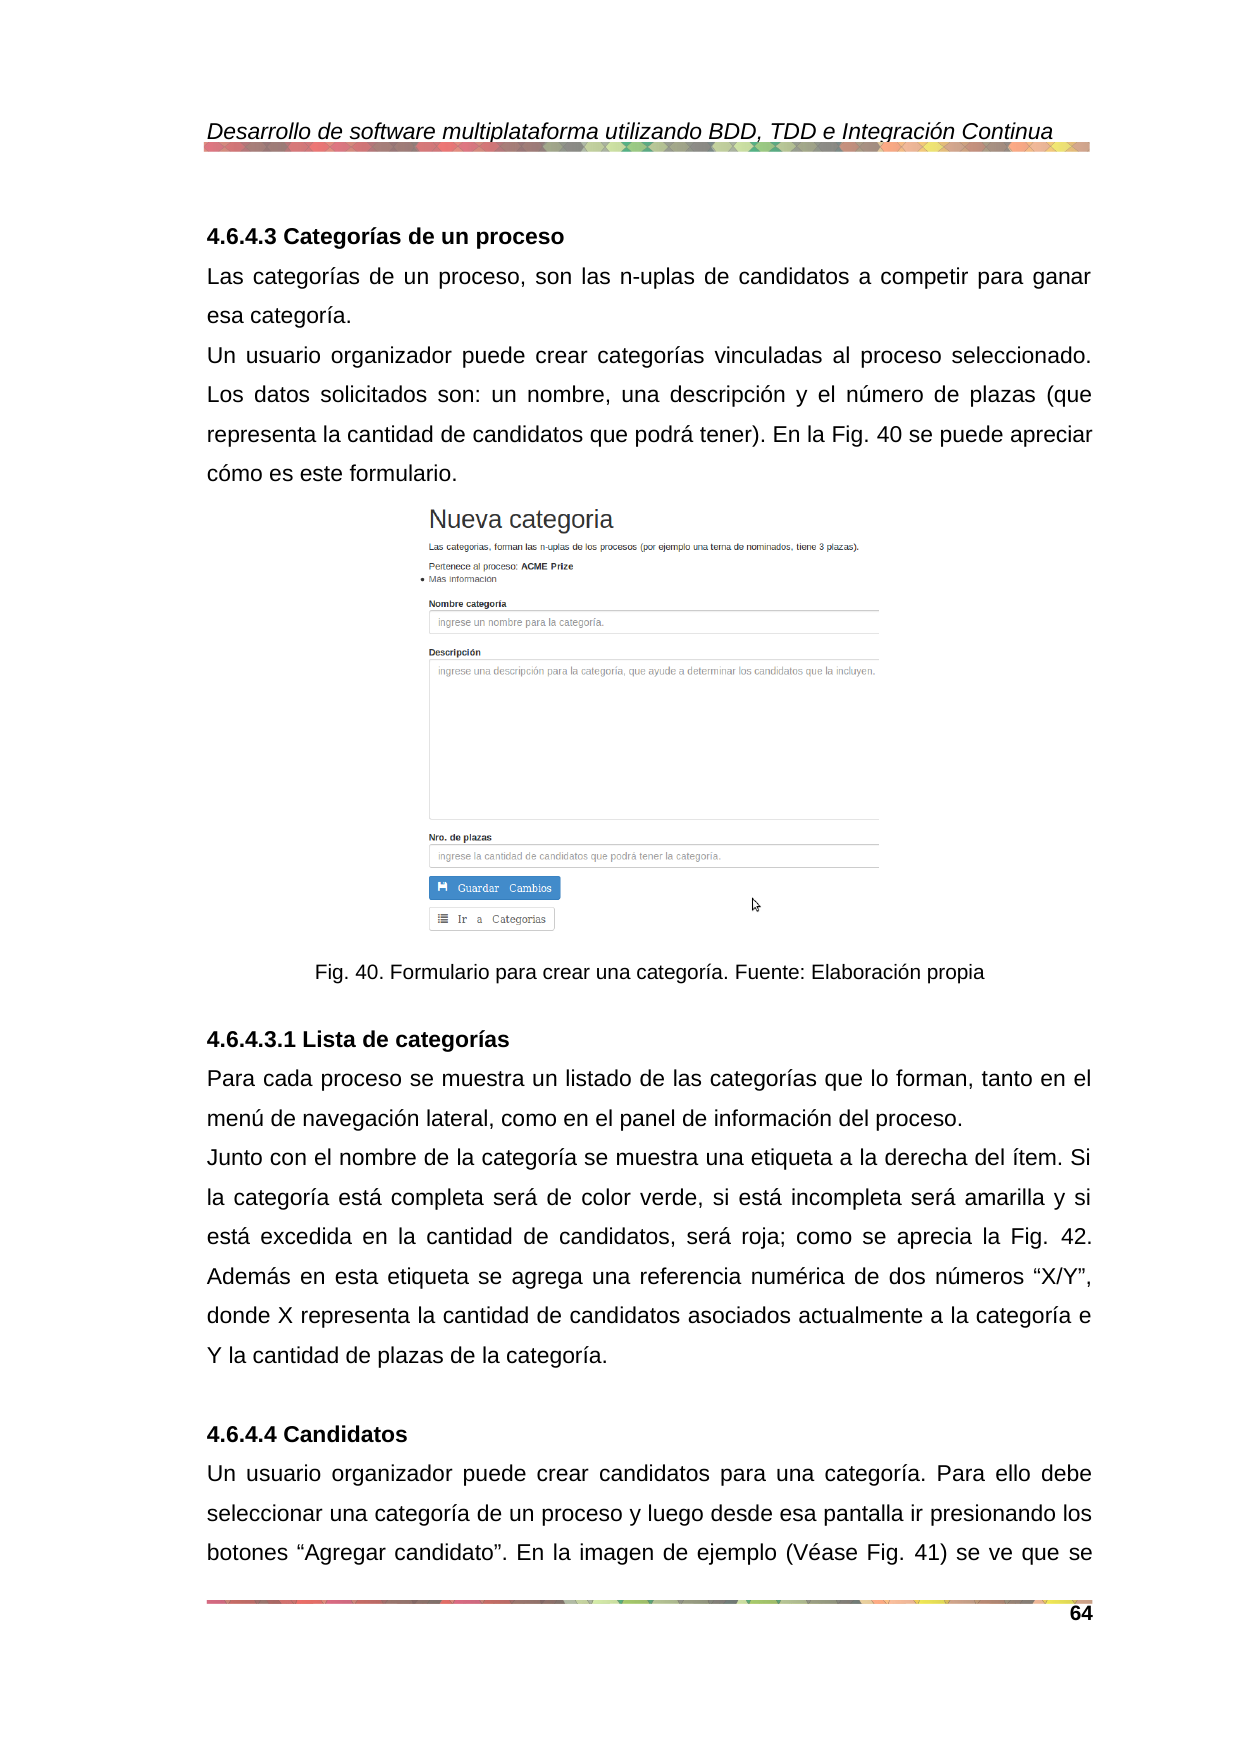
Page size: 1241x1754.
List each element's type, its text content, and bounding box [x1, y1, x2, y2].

text 4.6.4.4 Candidatos [207, 1421, 1093, 1447]
text Para cada proceso se muestra un listado de las categorías que lo forman, tanto en el menú de navegación lateral, como en el panel de información del proceso. [207, 1065, 1093, 1131]
picture [420, 505, 879, 936]
text 4.6.4.3.1 Lista de categorías [207, 1026, 1093, 1052]
text [206, 1600, 1093, 1604]
text Junto con el nombre de la categoría se muestra una etiqueta a la derecha del ítem. Si la categoría está completa será de color verde, si está incompleta será amarilla y si está excedida en la cantidad de candidatos, será roja; como se aprecia la Fig. 42. Además en esta etiqueta se agrega una referencia numérica de dos números “X/Y”, donde X representa la cantidad de candidatos asociados actualmente a la categoría e Y la cantidad de plazas de la categoría. [207, 1144, 1093, 1368]
text 4.6.4.3 Categorías de un proceso [207, 223, 1093, 249]
text [203, 142, 1090, 152]
table_header [307, 500, 992, 941]
text Las categorías de un proceso, son las n-uplas de candidatos a competir para ganar esa categoría. [207, 263, 1093, 328]
table_cell Fig. 40. Formulario para crear una categoría. Fuente: Elaboración propia [307, 941, 992, 1002]
text Un usuario organizador puede crear categorías vinculadas al proceso seleccionado. Los datos solicitados son: un nombre, una descripción y el número de plazas (que representa la cantidad de candidatos que podrá tener). En la Fig. 40 se puede apreciar cómo es este formulario. [207, 342, 1093, 486]
text Un usuario organizador puede crear candidatos para una categoría. Para ello debe seleccionar una categoría de un proceso y luego desde esa pantalla ir presionando los botones “Agregar candidato”. En la imagen de ejemplo (Véase Fig. 41) se ve que se [207, 1460, 1093, 1565]
